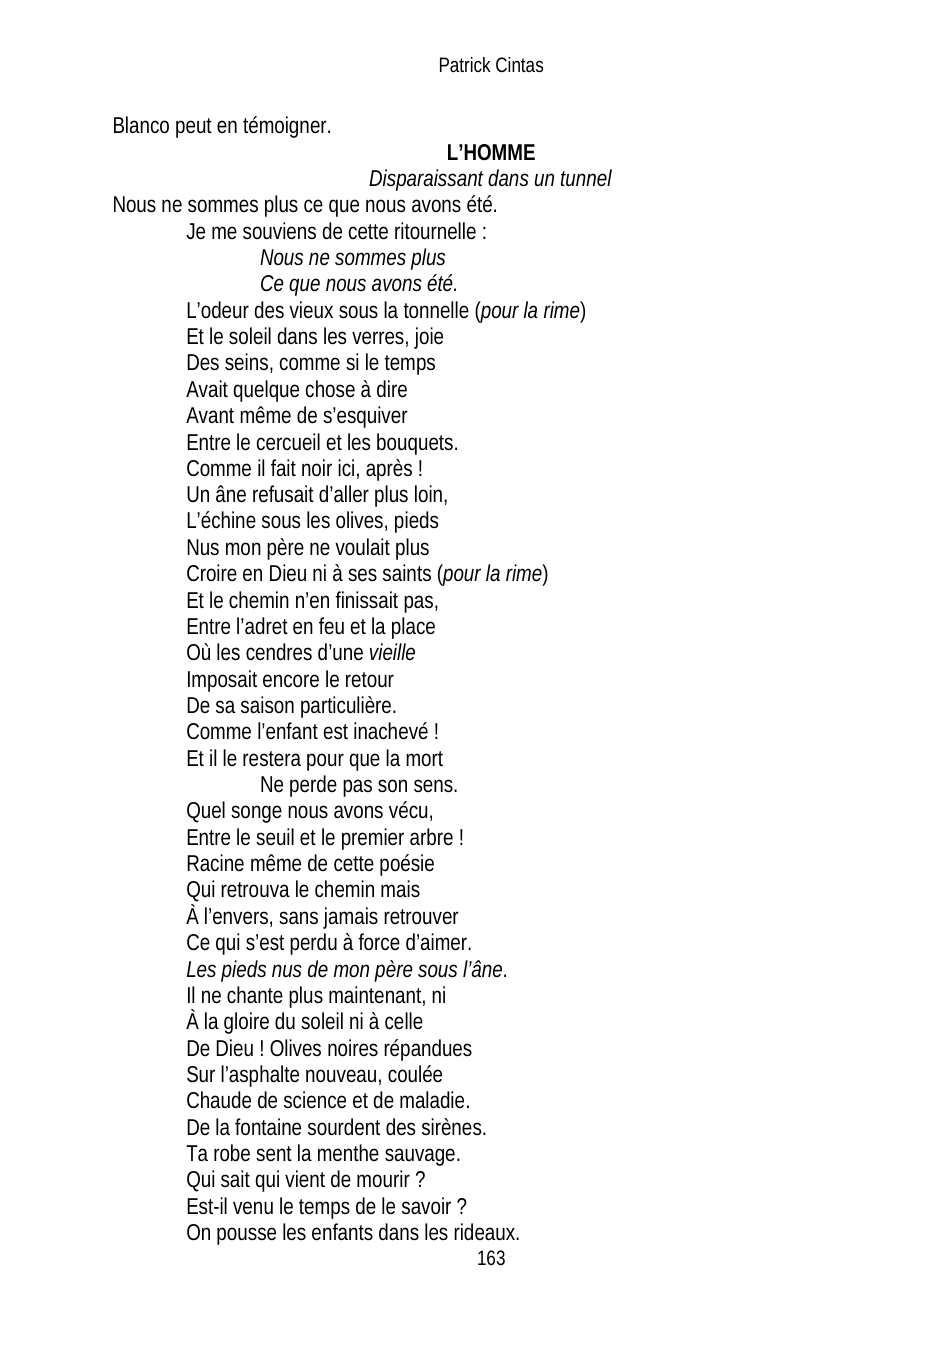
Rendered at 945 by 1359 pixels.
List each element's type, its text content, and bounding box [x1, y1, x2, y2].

text De sa saison particulière. [186, 692, 870, 718]
text À la gloire du soleil ni à celle [186, 1008, 870, 1034]
text Sur l’asphalte nouveau, coulée [186, 1061, 870, 1087]
text Ne perde pas son sens. [260, 771, 870, 797]
text Qui sait qui vient de mourir ? [186, 1166, 870, 1193]
text Un âne refusait d’aller plus loin, [186, 481, 870, 507]
text Chaude de science et de maladie. [186, 1087, 870, 1114]
text Les pieds nus de mon père sous l’âne. [186, 956, 870, 982]
text Nous ne sommes plus [260, 244, 870, 270]
text Qui retrouva le chemin mais [186, 876, 870, 903]
text L’HOMME [112, 138, 870, 165]
text Avait quelque chose à dire [186, 376, 870, 402]
text Entre le seuil et le premier arbre ! [186, 824, 870, 850]
text De la fontaine sourdent des sirènes. [186, 1114, 870, 1140]
text Nus mon père ne voulait plus [186, 534, 870, 560]
text Entre l’adret en feu et la place [186, 613, 870, 639]
text Racine même de cette poésie [186, 850, 870, 876]
text Et il le restera pour que la mort [186, 745, 870, 771]
text Imposait encore le retour [186, 666, 870, 692]
text Disparaissant dans un tunnel [112, 165, 870, 191]
text Des seins, comme si le temps [186, 349, 870, 376]
text Comme l’enfant est inachevé ! [186, 718, 870, 745]
text Il ne chante plus maintenant, ni [186, 982, 870, 1008]
text Où les cendres d’une vieille [186, 639, 870, 666]
text Est-il venu le temps de le savoir ? [186, 1193, 870, 1219]
text Comme il fait noir ici, après ! [186, 455, 870, 481]
text Avant même de s’esquiver [186, 402, 870, 428]
text De Dieu ! Olives noires répandues [186, 1034, 870, 1061]
text L’échine sous les olives, pieds [186, 507, 870, 534]
text Croire en Dieu ni à ses saints (pour la rime) [186, 560, 870, 587]
text Quel songe nous avons vécu, [186, 797, 870, 824]
text Et le chemin n’en finissait pas, [186, 587, 870, 613]
text Ta robe sent la menthe sauvage. [186, 1140, 870, 1166]
text Entre le cercueil et les bouquets. [186, 428, 870, 455]
text Nous ne sommes plus ce que nous avons été. [112, 191, 870, 218]
text Ce que nous avons été. [260, 270, 870, 297]
text Je me souviens de cette ritournelle : [186, 218, 870, 244]
text Ce qui s’est perdu à force d’aimer. [186, 929, 870, 956]
text On pousse les enfants dans les rideaux. [186, 1219, 870, 1245]
text Blanco peut en témoigner. [112, 112, 870, 138]
text L’odeur des vieux sous la tonnelle (pour la rime) [186, 297, 870, 323]
text Et le soleil dans les verres, joie [186, 323, 870, 349]
text À l’envers, sans jamais retrouver [186, 903, 870, 929]
